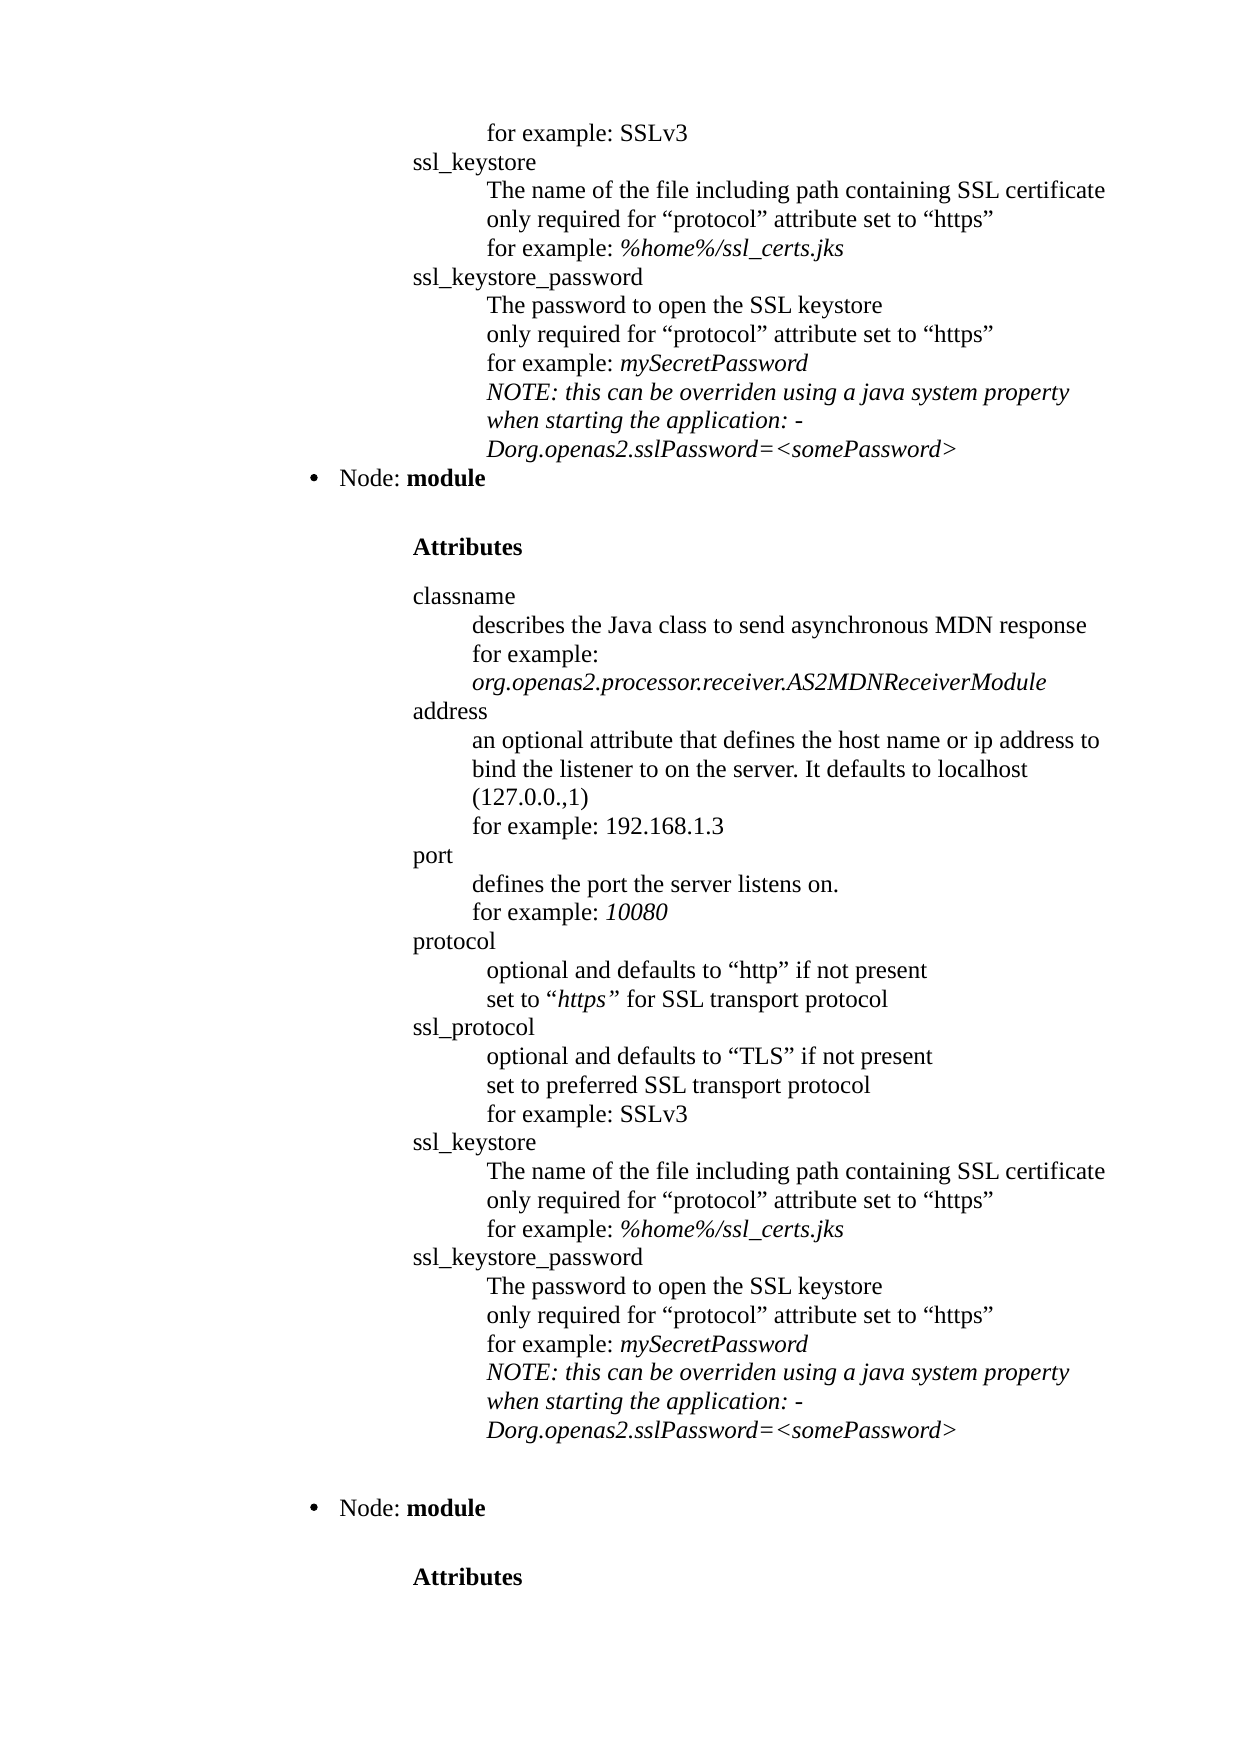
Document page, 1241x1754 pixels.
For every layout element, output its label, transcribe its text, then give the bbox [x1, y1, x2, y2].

list Node: module [309, 463, 1122, 492]
subtitle optional and defaults to “http” if not present [457, 955, 1122, 984]
subtitle ssl_keystore_password [383, 262, 1122, 291]
subtitle The password to open the SSL keystore [457, 291, 1122, 319]
subtitle only required for “protocol” attribute set to “https” [457, 1300, 1122, 1329]
subtitle optional and defaults to “TLS” if not present [457, 1041, 1122, 1070]
list describes the Java class to send asynchronous MDN response for example: org.openas2.processor.receiver.AS2MDNReceiverModule [442, 610, 1122, 696]
list for example: SSLv3 [457, 1099, 1122, 1127]
subtitle only required for “protocol” attribute set to “https” [457, 319, 1122, 348]
list Node: module [309, 1493, 1122, 1521]
subtitle ssl_protocol [383, 1012, 1122, 1041]
subtitle The name of the file including path containing SSL certificate [457, 1156, 1122, 1185]
list Attributes [383, 498, 1122, 561]
list set to “https” for SSL transport protocol [457, 984, 1122, 1012]
list for example: mySecretPassword [457, 348, 1122, 377]
subtitle The name of the file including path containing SSL certificate [457, 176, 1122, 204]
subtitle ssl_keystore_password [383, 1242, 1122, 1271]
list Attributes [383, 1527, 1122, 1590]
subtitle only required for “protocol” attribute set to “https” [457, 204, 1122, 233]
list an optional attribute that defines the host name or ip address to bind the listener to on the server. It defaults to localhost (127.0.0.,1) for example: 192.168.1.3 [442, 725, 1122, 840]
subtitle classname [383, 581, 1122, 610]
subtitle ssl_keystore [383, 1127, 1122, 1156]
list for example: %home%/ssl_certs.jks [457, 233, 1122, 262]
subtitle port [383, 840, 1122, 869]
list for example: mySecretPassword [457, 1329, 1122, 1357]
list NOTE: this can be overriden using a java system property when starting the application: -Dorg.openas2.sslPassword=<somePassword> [457, 377, 1122, 463]
subtitle ssl_keystore [383, 147, 1122, 176]
list for example: SSLv3 [457, 118, 1122, 147]
subtitle only required for “protocol” attribute set to “https” [457, 1185, 1122, 1214]
list for example: %home%/ssl_certs.jks [457, 1214, 1122, 1242]
list NOTE: this can be overriden using a java system property when starting the application: -Dorg.openas2.sslPassword=<somePassword> [457, 1357, 1122, 1444]
list set to preferred SSL transport protocol [457, 1070, 1122, 1099]
list defines the port the server listens on. for example: 10080 [442, 869, 1122, 926]
subtitle address [383, 696, 1122, 725]
subtitle The password to open the SSL keystore [457, 1271, 1122, 1300]
subtitle protocol [383, 926, 1122, 955]
